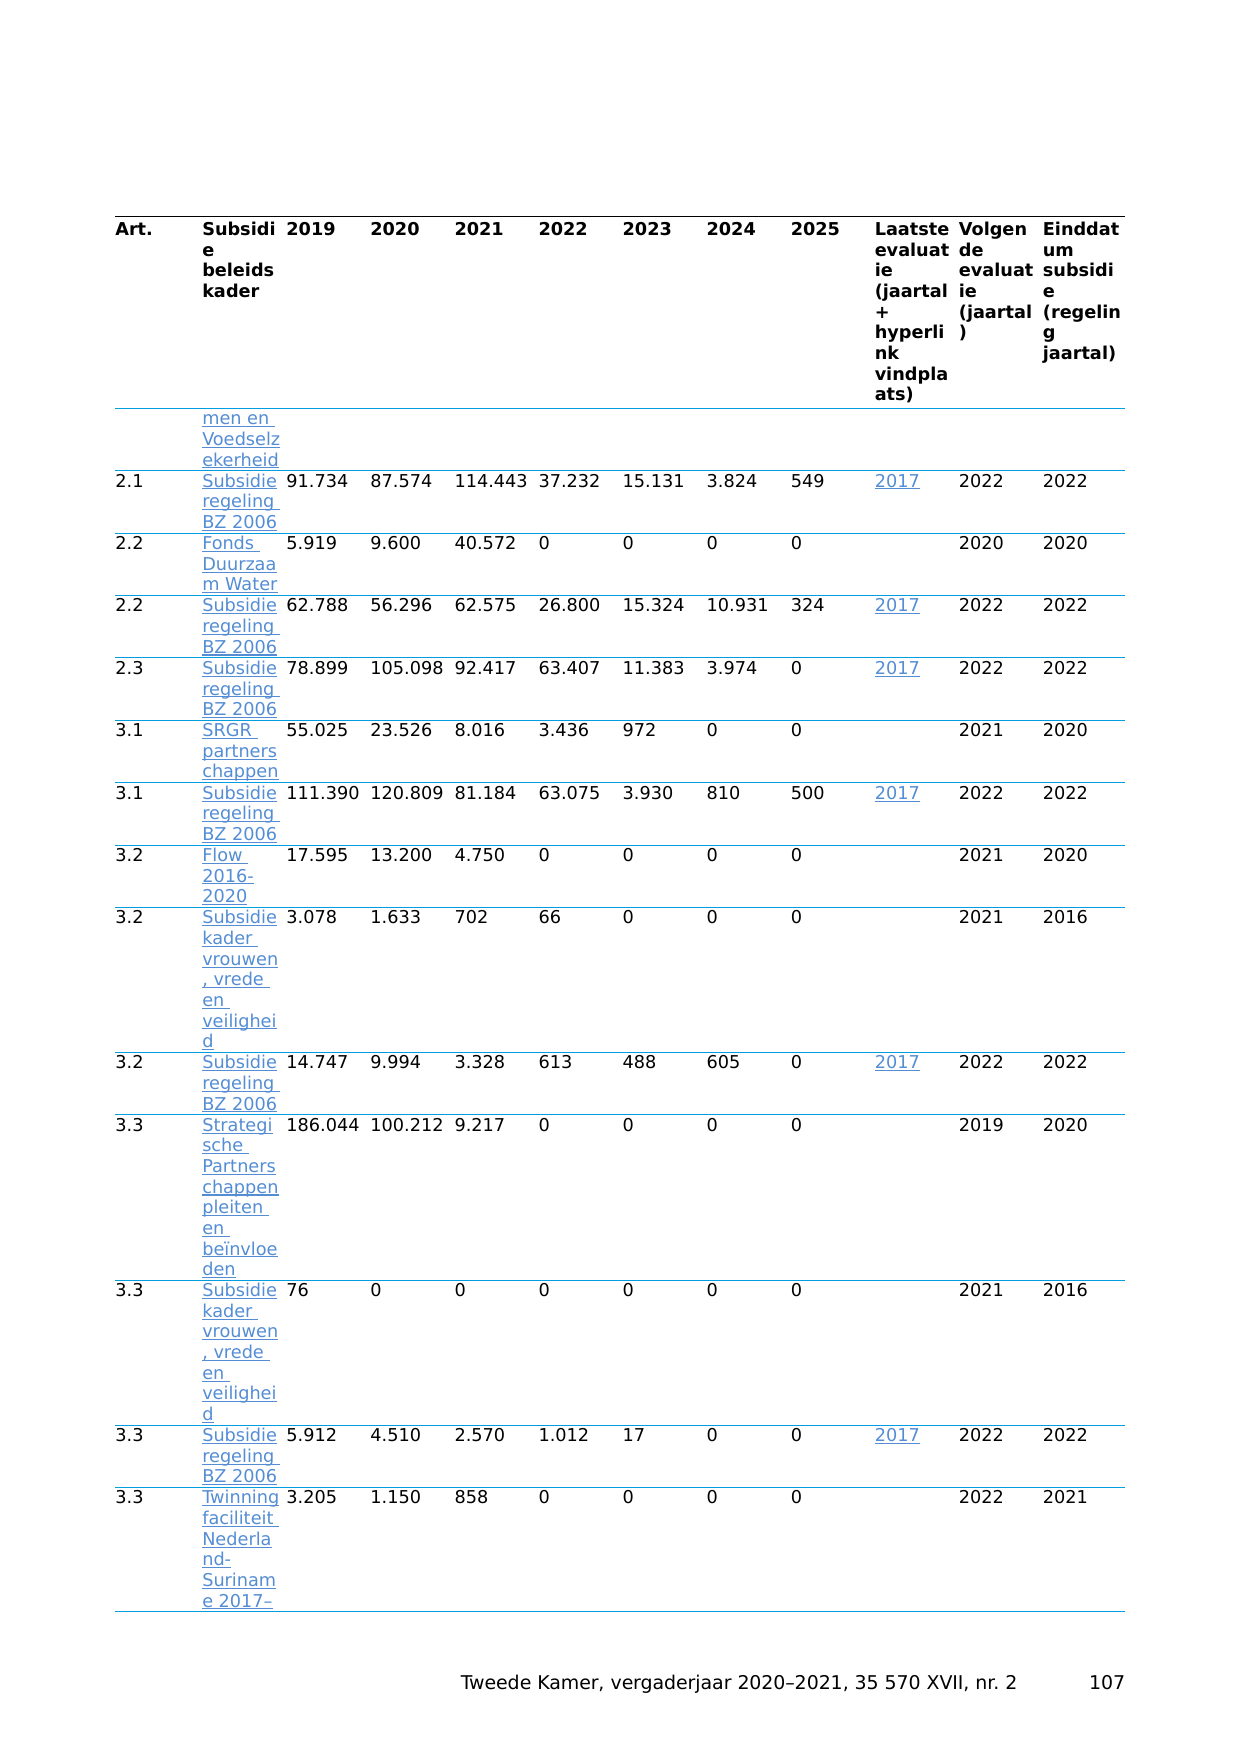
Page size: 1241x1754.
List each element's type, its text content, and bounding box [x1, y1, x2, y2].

table_cell Volgende evaluatie (jaartal) [956, 217, 1040, 408]
table_cell 2022 [956, 783, 1040, 844]
table_cell 613 [535, 1053, 619, 1114]
table_cell 9.994 [367, 1053, 451, 1114]
table_cell 2019 [283, 217, 367, 408]
table_cell 2020 [956, 534, 1040, 595]
table_cell 186.044 [283, 1115, 367, 1280]
table_cell 2017 [872, 658, 956, 720]
table_cell Subsidie beleidskader [199, 217, 283, 408]
table_cell Art. [115, 217, 199, 408]
table_cell Strategische Partnerschappen pleiten en beïnvloeden [199, 1115, 283, 1280]
table_cell 2019 [956, 1115, 1040, 1280]
table_cell 120.809 [367, 783, 451, 844]
table_cell 2022 [1040, 783, 1125, 844]
table_cell 76 [283, 1281, 367, 1424]
table_cell [872, 409, 956, 470]
table_cell 5.919 [283, 534, 367, 595]
table_cell [704, 409, 788, 470]
table_cell Subsidieregeling BZ 2006 [199, 1426, 283, 1487]
table_cell [872, 721, 956, 782]
table_cell 3.2 [115, 908, 199, 1052]
table_cell 2020 [1040, 846, 1125, 907]
table_cell [535, 409, 619, 470]
table_cell 2022 [1040, 1053, 1125, 1114]
table_cell 15.131 [620, 471, 703, 532]
table_cell Subsidieregeling BZ 2006 [199, 783, 283, 844]
table_cell 1.012 [535, 1426, 619, 1487]
table_cell 105.098 [367, 658, 451, 720]
table_cell 0 [535, 534, 619, 595]
table_cell 0 [788, 1488, 872, 1611]
table_cell 3.3 [115, 1426, 199, 1487]
table_cell 605 [704, 1053, 788, 1114]
table_cell 114.443 [451, 471, 535, 532]
table_cell 2021 [956, 908, 1040, 1052]
table_cell 500 [788, 783, 872, 844]
table_cell 2.3 [115, 658, 199, 720]
table_cell 0 [451, 1281, 535, 1424]
table_cell Subsidieregeling BZ 2006 [199, 1053, 283, 1114]
table_cell 0 [704, 1281, 788, 1424]
table_cell [788, 409, 872, 470]
table_cell 0 [788, 846, 872, 907]
table_cell 2022 [956, 596, 1040, 657]
table_cell 2021 [956, 1281, 1040, 1424]
table_cell 81.184 [451, 783, 535, 844]
table_cell Subsidieregeling BZ 2006 [199, 471, 283, 532]
table_cell 3.1 [115, 783, 199, 844]
table_cell 2022 [956, 1426, 1040, 1487]
table_cell 0 [704, 1426, 788, 1487]
table_cell 2016 [1040, 1281, 1125, 1424]
table_cell 3.3 [115, 1281, 199, 1424]
table_cell Fonds Duurzaam Water [199, 534, 283, 595]
table_cell 2022 [956, 1488, 1040, 1611]
table_cell 17.595 [283, 846, 367, 907]
table_cell 2021 [956, 846, 1040, 907]
table_cell [872, 1488, 956, 1611]
table_cell 2022 [1040, 596, 1125, 657]
table_cell 0 [788, 721, 872, 782]
table_cell 3.436 [535, 721, 619, 782]
table_cell 0 [620, 908, 703, 1052]
table_cell 23.526 [367, 721, 451, 782]
table_cell 8.016 [451, 721, 535, 782]
table_header Tabel 25 Subsidiesoverzicht Buitenlandse Handel en Ontwikkelingssamenwerking (bedragen x 1.000 euro)1 [115, 191, 1125, 216]
table_cell 2022 [1040, 1426, 1125, 1487]
table_cell Subsidieregeling BZ 2006 [199, 596, 283, 657]
table_cell 702 [451, 908, 535, 1052]
table_cell 26.800 [535, 596, 619, 657]
table_cell 0 [535, 1281, 619, 1424]
table_cell 2022 [1040, 471, 1125, 532]
table_cell [1040, 409, 1125, 470]
table_cell 3.2 [115, 846, 199, 907]
table_cell 14.747 [283, 1053, 367, 1114]
table_cell 3.205 [283, 1488, 367, 1611]
table_cell 324 [788, 596, 872, 657]
table_cell 4.510 [367, 1426, 451, 1487]
table_cell 0 [535, 1115, 619, 1280]
table_cell men en Voedselzekerheid [199, 409, 283, 470]
table_cell 1.150 [367, 1488, 451, 1611]
table_cell Laatste evaluatie (jaartal + hyperlink vindplaats) [872, 217, 956, 408]
table_cell [872, 908, 956, 1052]
table_cell 972 [620, 721, 703, 782]
table_cell Twinningfaciliteit Nederland-Suriname 2017– [199, 1488, 283, 1611]
table_cell [115, 409, 199, 470]
table_cell 2022 [535, 217, 619, 408]
table_cell [451, 409, 535, 470]
table_cell 0 [535, 846, 619, 907]
table_cell 13.200 [367, 846, 451, 907]
table_cell 56.296 [367, 596, 451, 657]
table_cell [872, 1281, 956, 1424]
table_cell 91.734 [283, 471, 367, 532]
table_cell 62.788 [283, 596, 367, 657]
table_cell 2020 [1040, 534, 1125, 595]
table_cell 1.633 [367, 908, 451, 1052]
table_cell 0 [620, 1281, 703, 1424]
table_cell 2021 [956, 721, 1040, 782]
table_cell 2017 [872, 596, 956, 657]
table_cell 4.750 [451, 846, 535, 907]
table_cell 0 [788, 908, 872, 1052]
table_cell 3.328 [451, 1053, 535, 1114]
table_cell 100.212 [367, 1115, 451, 1280]
table_cell 858 [451, 1488, 535, 1611]
table_cell 0 [788, 1426, 872, 1487]
table_cell 2017 [872, 471, 956, 532]
table_cell 0 [788, 534, 872, 595]
table_cell 66 [535, 908, 619, 1052]
table_cell 2020 [367, 217, 451, 408]
table_cell 63.075 [535, 783, 619, 844]
table_cell 17 [620, 1426, 703, 1487]
table_cell 3.824 [704, 471, 788, 532]
table_cell 2023 [620, 217, 703, 408]
table_cell 0 [788, 1115, 872, 1280]
table_cell 549 [788, 471, 872, 532]
table_cell SRGR partnerschappen [199, 721, 283, 782]
table_cell [367, 409, 451, 470]
table_cell 2022 [956, 658, 1040, 720]
table_cell 0 [620, 1115, 703, 1280]
table_cell 10.931 [704, 596, 788, 657]
table_cell Subsidiekader vrouwen, vrede en veiligheid [199, 1281, 283, 1424]
table_cell 55.025 [283, 721, 367, 782]
table_cell 5.912 [283, 1426, 367, 1487]
table_cell 2024 [704, 217, 788, 408]
table_cell 78.899 [283, 658, 367, 720]
table_cell 0 [620, 846, 703, 907]
table_cell 9.600 [367, 534, 451, 595]
table_cell 9.217 [451, 1115, 535, 1280]
table_cell 3.2 [115, 1053, 199, 1114]
table_cell Subsidiekader vrouwen, vrede en veiligheid [199, 908, 283, 1052]
table_cell 2.2 [115, 534, 199, 595]
table_cell 2025 [788, 217, 872, 408]
table_cell 2017 [872, 783, 956, 844]
table_cell 2017 [872, 1053, 956, 1114]
table_cell 3.974 [704, 658, 788, 720]
table_cell 3.078 [283, 908, 367, 1052]
table_cell 0 [788, 1281, 872, 1424]
table_cell 3.930 [620, 783, 703, 844]
table_cell 0 [704, 721, 788, 782]
table_cell [872, 846, 956, 907]
table_cell 2.570 [451, 1426, 535, 1487]
table_cell Flow 2016-2020 [199, 846, 283, 907]
table_cell [283, 409, 367, 470]
table_cell 0 [620, 1488, 703, 1611]
table_cell 0 [367, 1281, 451, 1424]
table_cell 2017 [872, 1426, 956, 1487]
table_cell 3.3 [115, 1115, 199, 1280]
table_cell Subsidieregeling BZ 2006 [199, 658, 283, 720]
table_cell 2.2 [115, 596, 199, 657]
table_cell 0 [788, 1053, 872, 1114]
table_cell 2021 [451, 217, 535, 408]
table_cell 3.1 [115, 721, 199, 782]
table_cell [872, 534, 956, 595]
table_cell 0 [704, 846, 788, 907]
table_cell 2016 [1040, 908, 1125, 1052]
table_cell 92.417 [451, 658, 535, 720]
table_cell Einddatum subsidie (regeling jaartal) [1040, 217, 1125, 408]
table_cell 2020 [1040, 721, 1125, 782]
table_cell 0 [704, 534, 788, 595]
table_cell 0 [535, 1488, 619, 1611]
table_cell 15.324 [620, 596, 703, 657]
table_cell 2022 [956, 1053, 1040, 1114]
table_cell 2021 [1040, 1488, 1125, 1611]
table_cell 37.232 [535, 471, 619, 532]
table_cell 0 [704, 1488, 788, 1611]
table_cell 63.407 [535, 658, 619, 720]
table_cell 62.575 [451, 596, 535, 657]
table_cell 2022 [956, 471, 1040, 532]
table_cell 11.383 [620, 658, 703, 720]
table_cell 2.1 [115, 471, 199, 532]
table_cell [872, 1115, 956, 1280]
table_cell [620, 409, 703, 470]
table_cell 3.3 [115, 1488, 199, 1611]
table_cell 87.574 [367, 471, 451, 532]
table_cell 2020 [1040, 1115, 1125, 1280]
table_cell 810 [704, 783, 788, 844]
table_cell 0 [704, 1115, 788, 1280]
table_cell 488 [620, 1053, 703, 1114]
table_cell 111.390 [283, 783, 367, 844]
table_cell 0 [704, 908, 788, 1052]
table_cell 0 [620, 534, 703, 595]
table_cell 40.572 [451, 534, 535, 595]
table_cell 0 [788, 658, 872, 720]
table_cell 2022 [1040, 658, 1125, 720]
table_cell [956, 409, 1040, 470]
